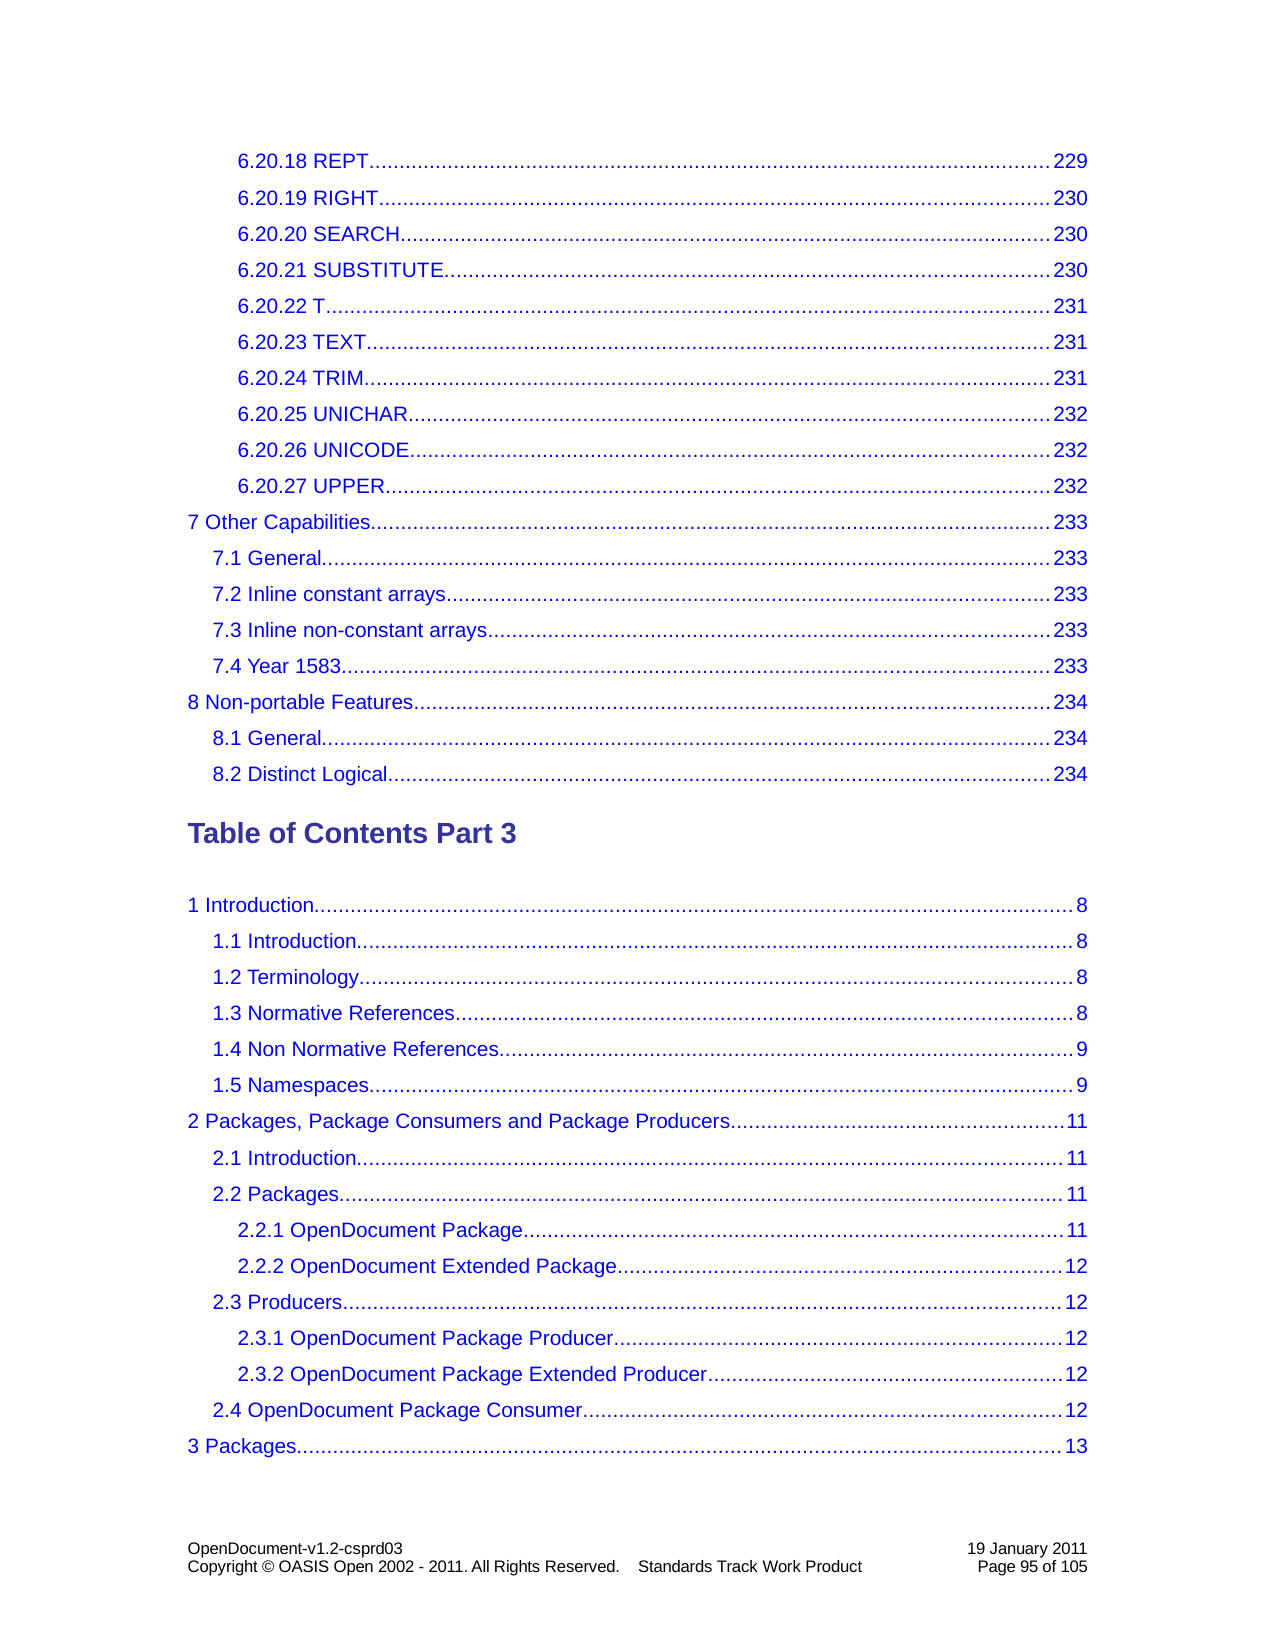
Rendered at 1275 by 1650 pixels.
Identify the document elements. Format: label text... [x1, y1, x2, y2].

text 1.2 Terminology 8 [212, 966, 1088, 989]
text 7.3 Inline non-constant arrays 233 [212, 618, 1088, 642]
text 3 Packages 13 [187, 1434, 1088, 1458]
text 7.2 Inline constant arrays 233 [212, 582, 1088, 606]
text 2.3.2 OpenDocument Package Extended Producer 12 [237, 1362, 1088, 1386]
text 6.20.18 REPT 229 [237, 150, 1088, 173]
text 6.20.26 UNICODE 232 [237, 438, 1088, 462]
text 2.2.2 OpenDocument Extended Package 12 [237, 1254, 1088, 1278]
text 1.4 Non Normative References 9 [212, 1038, 1088, 1061]
text 6.20.27 UPPER 232 [237, 474, 1088, 498]
text 2.2 Packages 11 [212, 1182, 1088, 1206]
text 1 Introduction 8 [187, 894, 1088, 917]
text 6.20.23 TEXT 231 [237, 330, 1088, 354]
text 1.1 Introduction 8 [212, 930, 1088, 953]
text 1.3 Normative References 8 [212, 1002, 1088, 1025]
text 2.3 Producers 12 [212, 1290, 1088, 1314]
text 6.20.19 RIGHT 230 [237, 186, 1088, 209]
title Table of Contents Part 3 [187, 817, 1088, 850]
text 6.20.25 UNICHAR 232 [237, 402, 1088, 426]
text 6.20.22 T 231 [237, 294, 1088, 318]
text 6.20.24 TRIM 231 [237, 366, 1088, 390]
text 1.5 Namespaces 9 [212, 1074, 1088, 1097]
text 8 Non-portable Features 234 [187, 691, 1088, 714]
text 7.1 General 233 [212, 546, 1088, 570]
text 7 Other Capabilities 233 [187, 510, 1088, 534]
text 6.20.20 SEARCH 230 [237, 222, 1088, 246]
text 2.2.1 OpenDocument Package 11 [237, 1218, 1088, 1242]
text 7.4 Year 1583 233 [212, 654, 1088, 678]
text 2 Packages, Package Consumers and Package Producers 11 [187, 1110, 1088, 1133]
text 2.3.1 OpenDocument Package Producer 12 [237, 1326, 1088, 1350]
text 8.1 General 234 [212, 727, 1088, 750]
text 2.1 Introduction 11 [212, 1146, 1088, 1169]
text 8.2 Distinct Logical 234 [212, 763, 1088, 786]
text 2.4 OpenDocument Package Consumer 12 [212, 1398, 1088, 1422]
text 6.20.21 SUBSTITUTE 230 [237, 258, 1088, 282]
